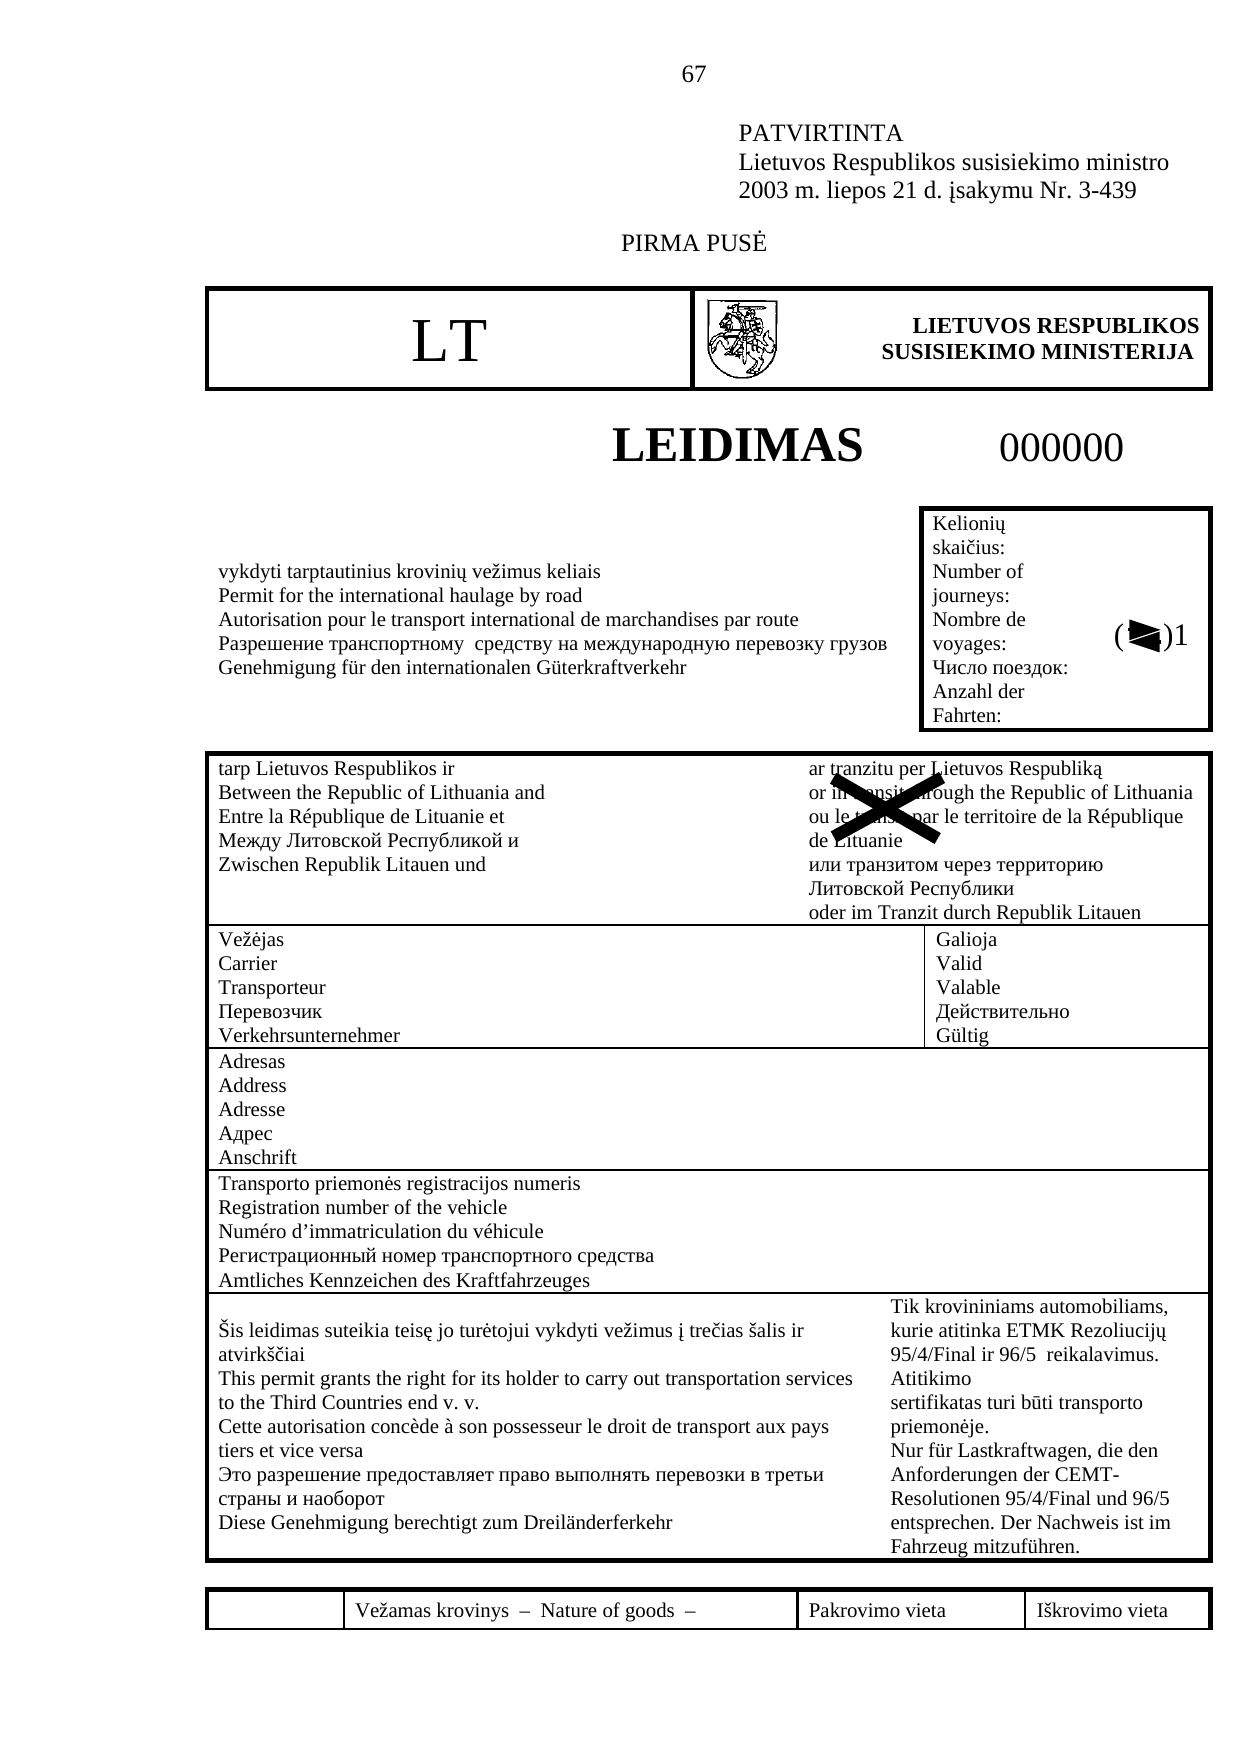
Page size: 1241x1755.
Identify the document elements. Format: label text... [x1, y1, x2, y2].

table_cell Transporto priemonės registracijos numeris Registration number of the vehicle Numéro d’immatriculation du véhicule Регистрационный номер транспортного средства Amtliches Kennzeichen des Kraftfahrzeuges [209, 1171, 1208, 1292]
table_header Vežamas krovinys – Nature of goods – [345, 1592, 796, 1628]
table_cell Šis leidimas suteikia teisę jo turėtojui vykdyti vežimus į trečias šalis ir atvirkščiai This permit grants the right for its holder to carry out transportation services to the Third Countries end v. v. Cette autorisation concède à son possesseur le droit de transport aux pays tiers et vice versa Это разрешение предоставляет право выполнять перевозки в третьи страны и наоборот Diese Genehmigung berechtigt zum Dreiländerferkehr [209, 1294, 879, 1558]
table_header LT [209, 291, 690, 386]
table_cell Adresas Address Adresse Адрес Anschrift [209, 1049, 1208, 1169]
table_header Pakrovimo vieta [799, 1592, 1024, 1628]
text PATVIRTINTA [207, 118, 1181, 147]
table_cell Galioja Valid Valable Действительно Gültig [925, 926, 1208, 1047]
table_header Lietuvos Respublikos Susisiekimo ministerija [814, 291, 1208, 386]
table_header Kelionių skaičius: Number of journeys: Nombre de voyages: Число поездок: Anzahl der Fahrten: [924, 511, 1092, 727]
text 2003 m. liepos 21 d. įsakymu Nr. 3-439 [207, 176, 1181, 204]
table_cell Tik krovininiams automobiliams, kurie atitinka ETMK Rezoliucijų 95/4/Final ir 96/5 reikalavimus. Atitikimo sertifikatas turi būti transporto priemonėje. Nur für Lastkraftwagen, die den Anforderungen der CEMT-Resolutionen 95/4/Final und 96/5 entsprechen. Der Nachweis ist im Fahrzeug mitzuführen. [879, 1294, 1208, 1558]
table_cell Vežėjas Carrier Transporteur Перевозчик Verkehrsunternehmer [209, 926, 924, 1047]
table_header Iškrovimo vieta [1026, 1592, 1208, 1628]
table_header tarp Lietuvos Respublikos ir Between the Republic of Lithuania and Entre la République de Lituanie et Между Литовской Республикой и Zwischen Republik Litauen und [209, 756, 797, 924]
table_header vykdyti tarptautinius krovinių vežimus keliais Permit for the international haulage by road Autorisation pour le transport international de marchandises par route Разрешение транспортному средству на международную перевозку грузов Genehmigung für den internationalen Güterkraftverkehr [207, 506, 919, 727]
table_header [695, 291, 814, 386]
table_header ar tranzitu per Lietuvos Respubliką or in transit through the Republic of Lithuania ou le transit par le territoire de la République de Lituanie или транзитом через территорию Литовской Республики oder im Tranzit durch Republik Litauen [797, 756, 1208, 924]
table_header [209, 1592, 343, 1628]
text LEIDIMAS 000000 [207, 415, 1181, 473]
text Lietuvos Respublikos susisiekimo ministro [207, 147, 1181, 176]
text PIRMA PUSĖ [207, 228, 1181, 257]
table_header ( )1 [1092, 511, 1208, 727]
